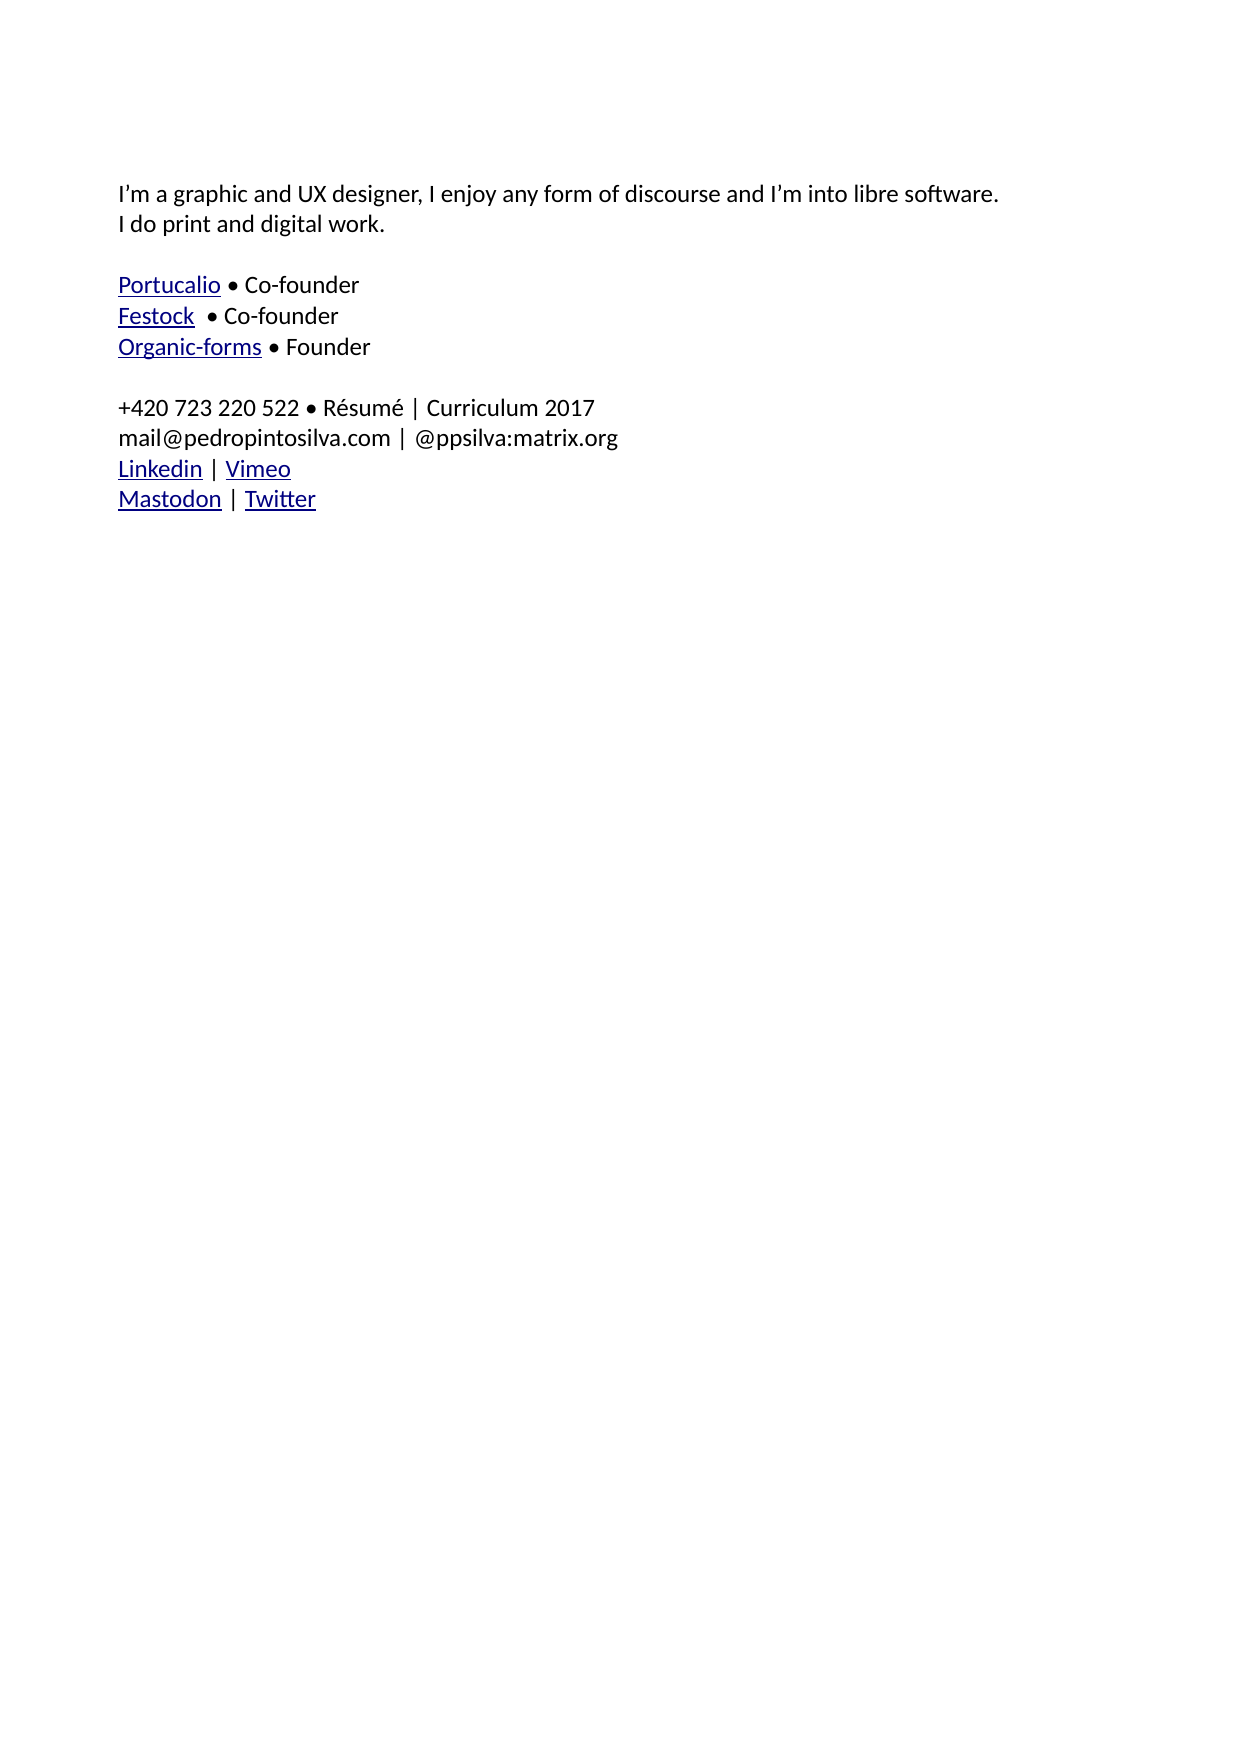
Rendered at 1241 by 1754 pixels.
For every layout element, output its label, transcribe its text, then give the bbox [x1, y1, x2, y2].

text mail@pedropintosilva.com | @ppsilva:matrix.org [118, 422, 1122, 453]
text Portucalio • Co-founder [118, 270, 1122, 300]
text Linkedin | Vimeo [118, 453, 1122, 483]
text +420 723 220 522 • Résumé | Curriculum 2017 [118, 392, 1122, 422]
text Organic-forms • Founder [118, 331, 1122, 361]
text Festock • Co-founder [118, 300, 1122, 331]
text I’m a graphic and UX designer, I enjoy any form of discourse and I’m into libre software. [118, 178, 1122, 209]
text Mastodon | Twitter [118, 483, 1122, 514]
text I do print and digital work. [118, 209, 1122, 239]
